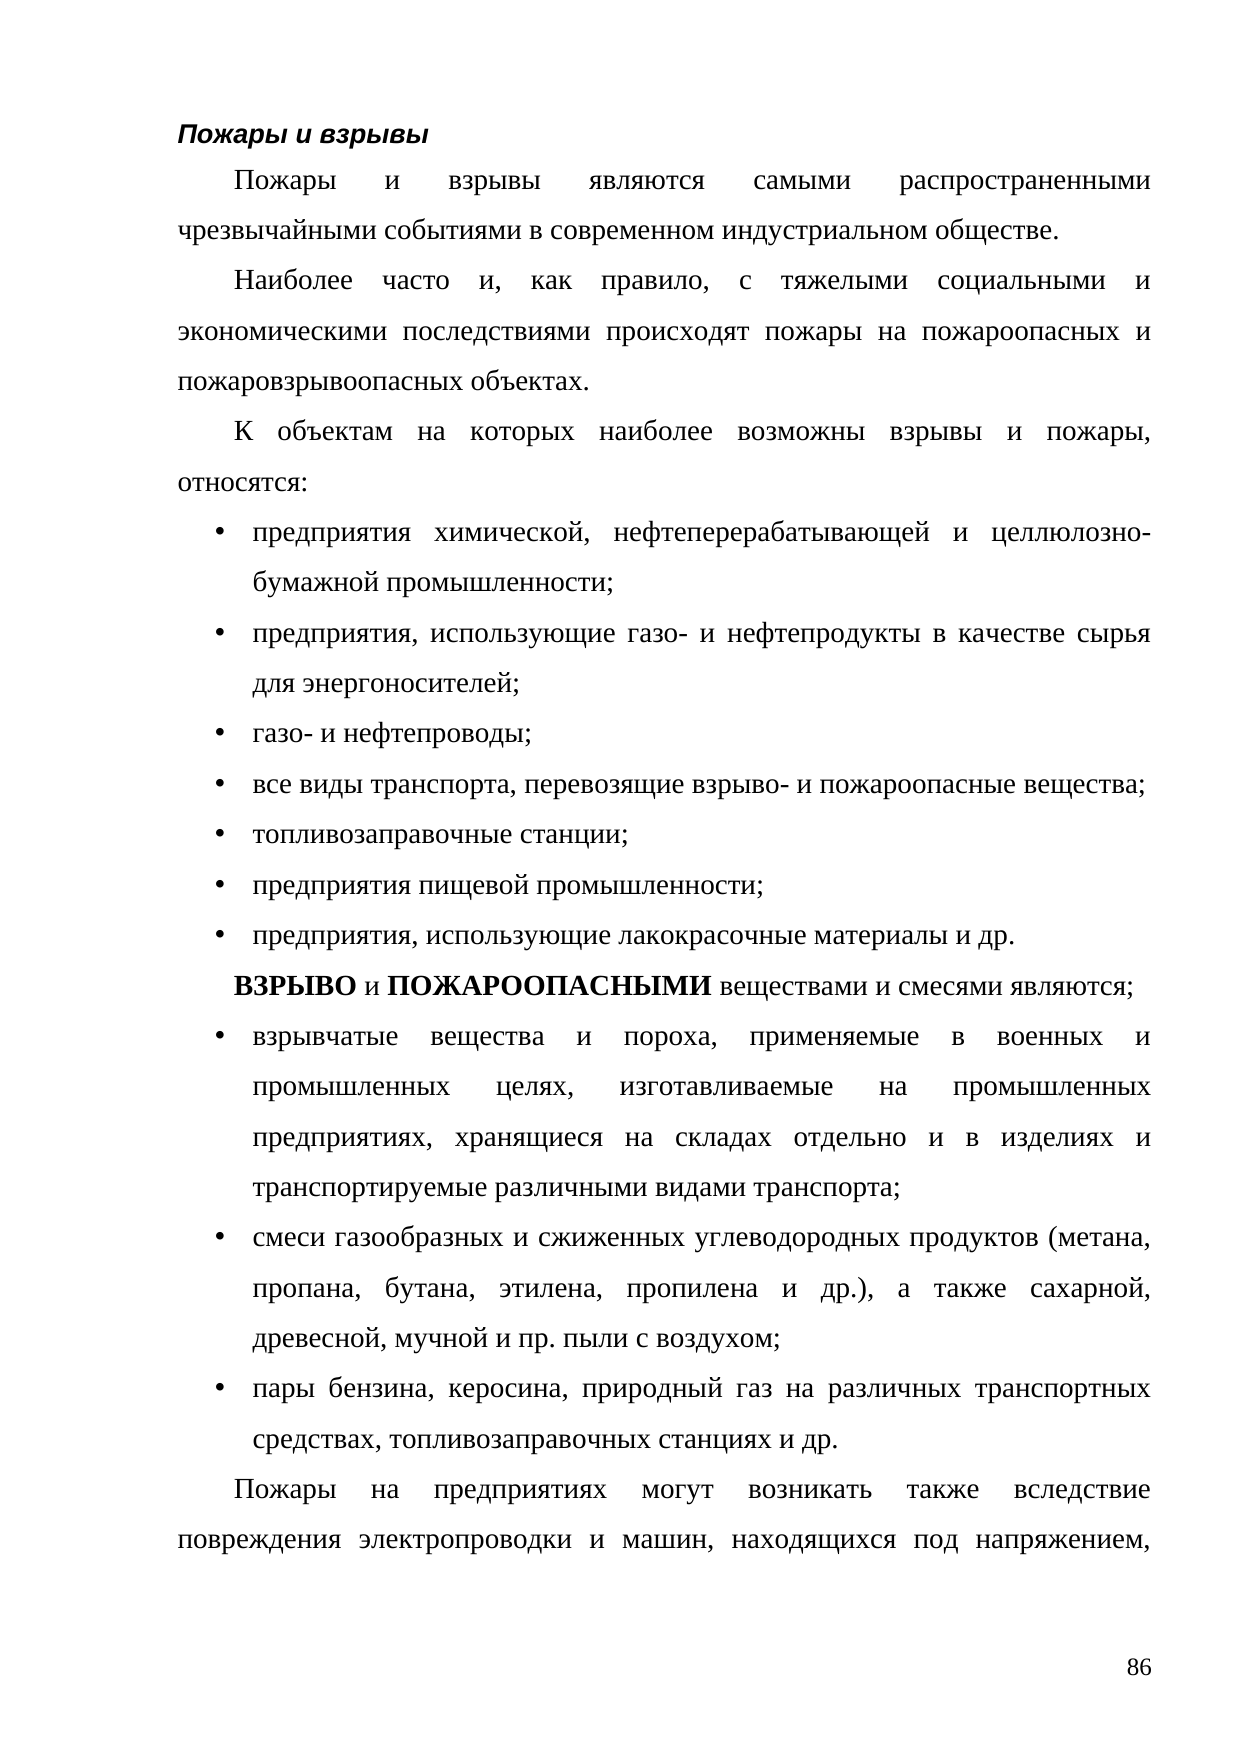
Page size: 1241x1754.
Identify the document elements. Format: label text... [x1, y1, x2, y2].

text Пожары и взрывы являются самыми распространенными чрезвычайными событиями в современном индустриальном обществе. [177, 162, 1152, 246]
text ВЗРЫВО и ПОЖАРООПАСНЫМИ веществами и смесями являются; [177, 968, 1152, 1001]
text Наиболее часто и, как правило, с тяжелыми социальными и экономическими последствиями происходят пожары на пожароопасных и пожаровзрывоопасных объектах. [177, 262, 1152, 397]
list предприятия пищевой промышленности; [215, 867, 1152, 900]
subtitle Пожары и взрывы [177, 118, 1152, 149]
list взрывчатые вещества и пороха, применяемые в военных и промышленных целях, изготавливаемые на промышленных предприятиях, хранящиеся на складах отдельно и в изделиях и транспортируемые различными видами транспорта; [215, 1018, 1152, 1202]
text Пожары на предприятиях могут возникать также вследствие повреждения электропроводки и машин, находящихся под напряжением, [177, 1471, 1152, 1555]
list топливозаправочные станции; [215, 816, 1152, 850]
list смеси газообразных и сжиженных углеводородных продуктов (метана, пропана, бутана, этилена, пропилена и др.), а также сахарной, древесной, мучной и пр. пыли с воздухом; [215, 1219, 1152, 1353]
list предприятия химической, нефтеперерабатывающей и целлюлозно-бумажной промышленности; [215, 514, 1152, 598]
list предприятия, использующие газо- и нефтепродукты в качестве сырья для энергоносителей; [215, 615, 1152, 699]
text К объектам на которых наиболее возможны взрывы и пожары, относятся: [177, 413, 1152, 497]
list газо- и нефтепроводы; [215, 716, 1152, 749]
list предприятия, использующие лакокрасочные материалы и др. [215, 917, 1152, 951]
list пары бензина, керосина, природный газ на различных транспортных средствах, топливозаправочных станциях и др. [215, 1370, 1152, 1454]
list все виды транспорта, перевозящие взрыво- и пожароопасные вещества; [215, 766, 1152, 799]
